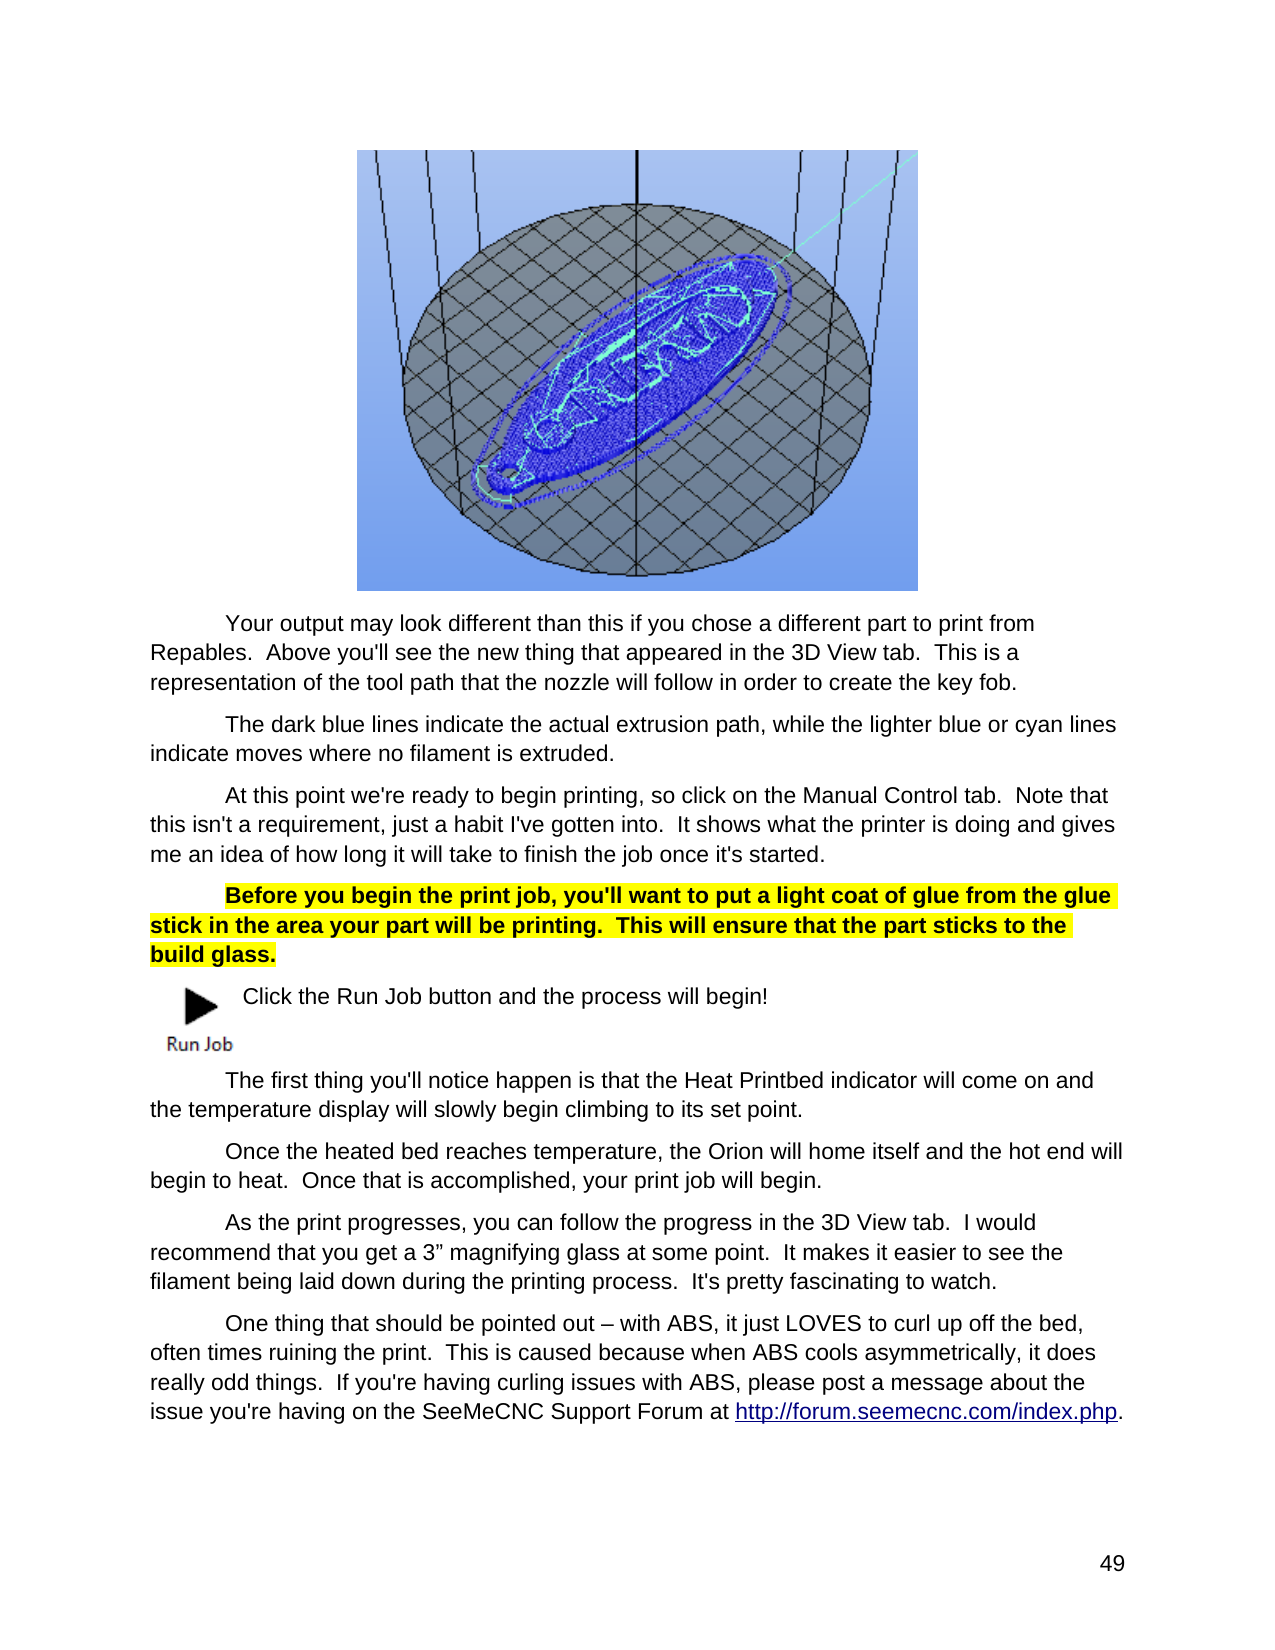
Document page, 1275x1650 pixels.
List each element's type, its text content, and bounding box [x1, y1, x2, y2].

text As the print progresses, you can follow the progress in the 3D View tab. I would recommend that you get a 3” magnifying glass at some point. It makes it easier to see the filament being laid down during the printing process. It's pretty fascinating to watch. [150, 1210, 1125, 1294]
text One thing that should be pointed out – with ABS, it just LOVES to curl up off the bed, often times ruining the print. This is caused because when ABS cools asymmetrically, it does really odd things. If you're having curling issues with ABS, please post a message about the issue you're having on the SeeMeCNC Support Forum at http://forum.seemecnc.com/index.php. [150, 1311, 1125, 1424]
text Before you begin the print job, you'll want to put a light coat of glue from the glue stick in the area your part will be printing. This will ensure that the part sticks to the build glass. [150, 883, 1125, 967]
picture [154, 982, 243, 1059]
text Click the Run Job button and the process will begin! [243, 984, 1125, 1009]
picture [357, 150, 918, 591]
text The dark blue lines indicate the actual extrusion path, while the lighter blue or cyan lines indicate moves where no filament is extruded. [150, 711, 1125, 766]
text The first thing you'll notice happen is that the Heat Printbed indicator will come on and the temperature display will slowly begin climbing to its set point. [150, 1067, 1125, 1122]
text Once the heated bed reaches temperature, the Orion will home itself and the hot end will begin to heat. Once that is accomplished, your print job will begin. [150, 1139, 1125, 1194]
text Your output may look different than this if you chose a different part to print from Repables. Above you'll see the new thing that appeared in the 3D View tab. This is a representation of the tool path that the nozzle will follow in order to create the key fob. [150, 611, 1125, 695]
text At this point we're ready to begin printing, so click on the Manual Control tab. Note that this isn't a requirement, just a habit I've gotten into. It shows what the printer is doing and gives me an idea of how long it will take to finish the job once it's started. [150, 782, 1125, 867]
